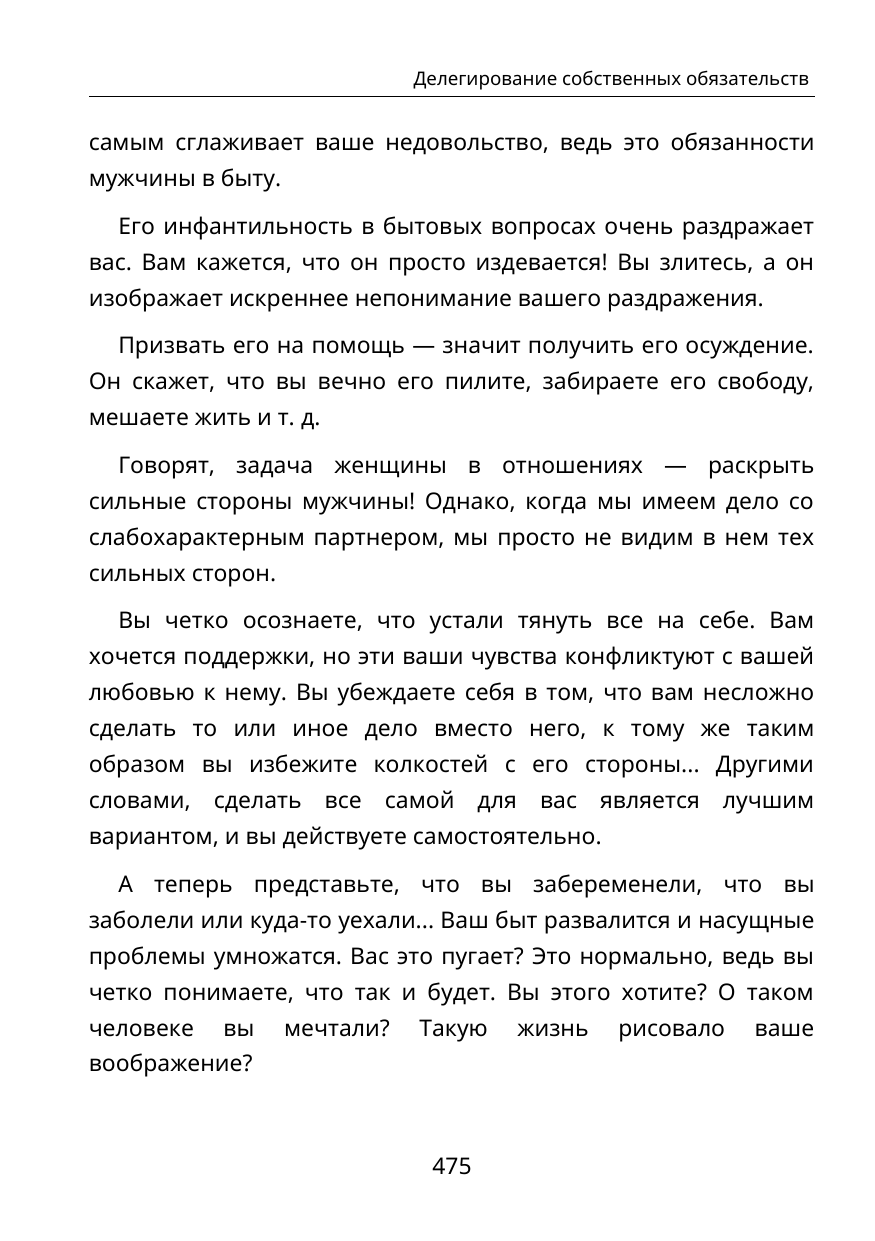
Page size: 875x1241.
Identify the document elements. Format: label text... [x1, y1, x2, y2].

text А теперь представьте, что вы забеременели, что вы заболели или куда-то уехали... Ваш быт развалится и насущные проблемы умножатся. Вас это пугает? Это нормально, ведь вы четко понимаете, что так и будет. Вы этого хотите? О таком человеке вы мечтали? Такую жизнь рисовало ваше воображение? [88, 868, 815, 1079]
text самым сглаживает ваше недовольство, ведь это обязанности мужчины в быту. [88, 126, 815, 193]
text Вы четко осознаете, что устали тянуть все на себе. Вам хочется поддержки, но эти ваши чувства конфликтуют с вашей любовью к нему. Вы убеждаете себя в том, что вам несложно сделать то или иное дело вместо него, к тому же таким образом вы избежите колкостей с его стороны... Другими словами, сделать все самой для вас является лучшим вариантом, и вы действуете самостоятельно. [88, 604, 815, 851]
text Призвать его на помощь — значит получить его осуждение. Он скажет, что вы вечно его пилите, забираете его свободу, мешаете жить и т. д. [88, 329, 815, 432]
text Его инфантильность в бытовых вопросах очень раздражает вас. Вам кажется, что он просто издевается! Вы злитесь, а он изображает искреннее непонимание вашего раздражения. [88, 210, 815, 313]
text Говорят, задача женщины в отношениях — раскрыть сильные стороны мужчины! Однако, когда мы имеем дело со слабохарактерным партнером, мы просто не видим в нем тех сильных сторон. [88, 449, 815, 588]
